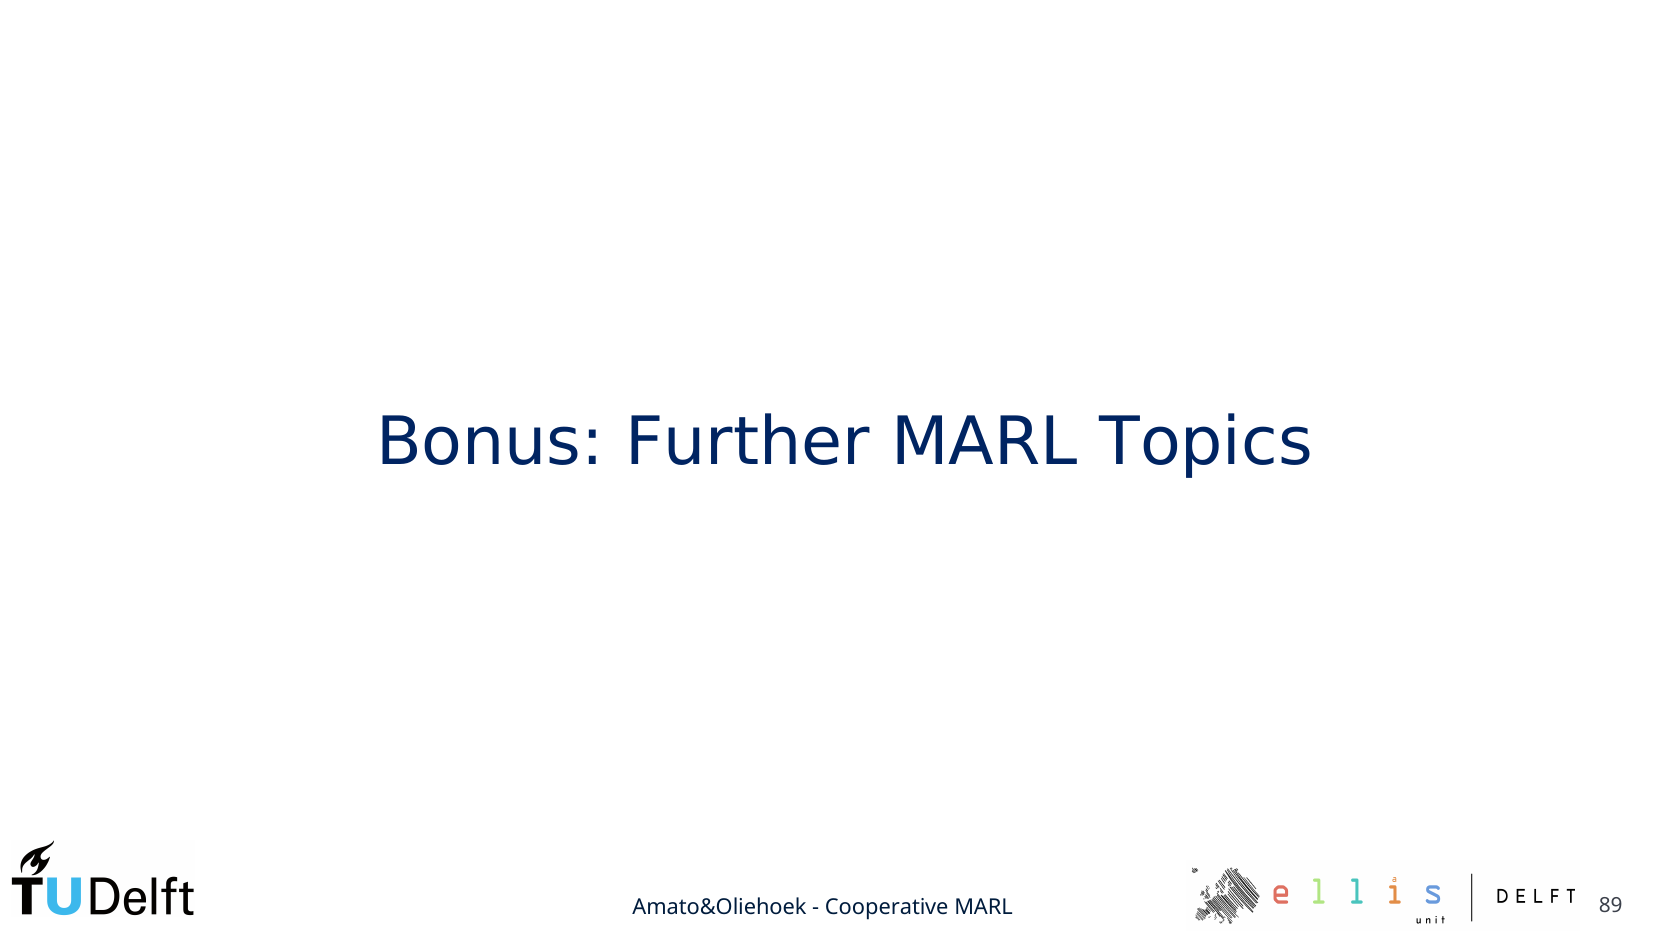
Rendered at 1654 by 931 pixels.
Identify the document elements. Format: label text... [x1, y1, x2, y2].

picture [1186, 860, 1580, 931]
picture [11, 840, 195, 917]
subtitle Bonus: Further MARL Topics [63, 207, 1571, 668]
